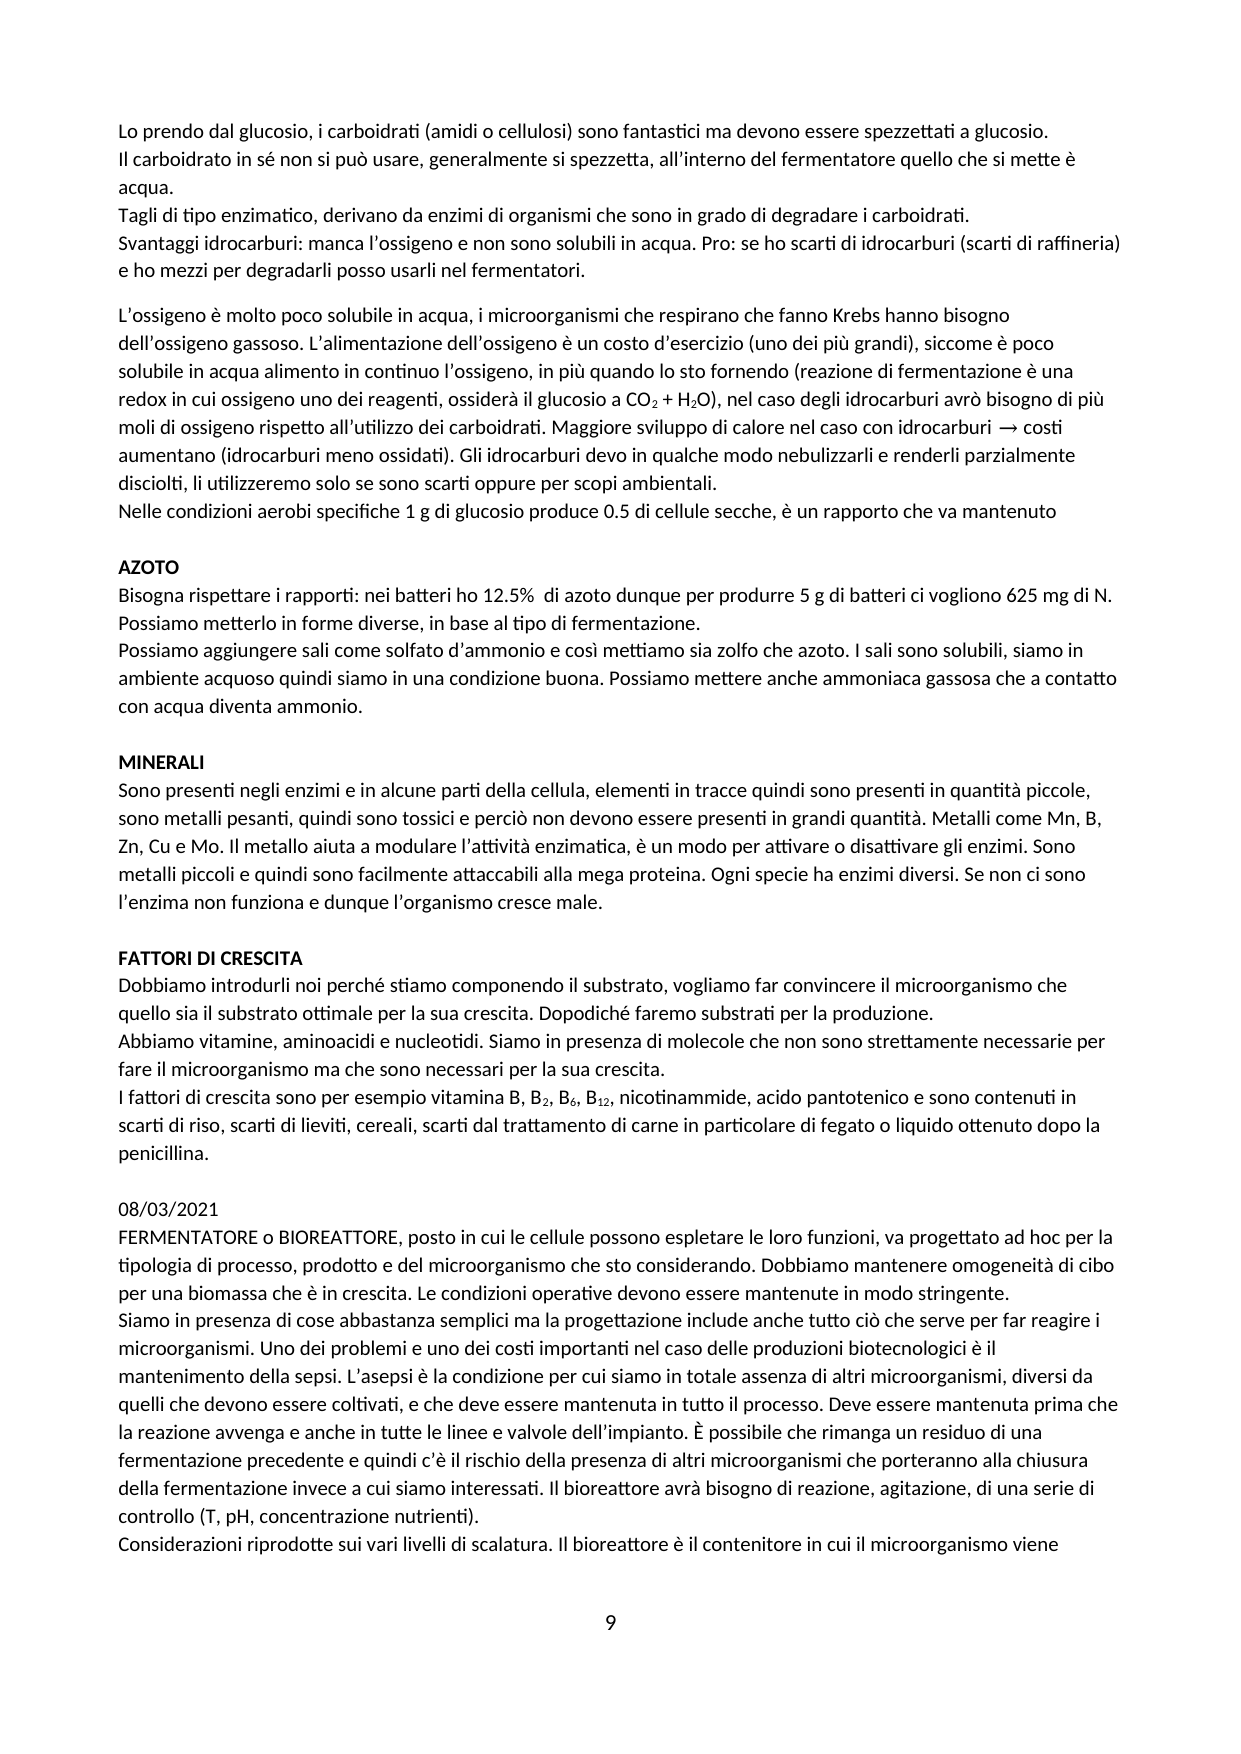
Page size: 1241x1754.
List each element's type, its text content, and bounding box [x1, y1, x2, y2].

text Lo prendo dal glucosio, i carboidrati (amidi o cellulosi) sono fantastici ma devono essere spezzettati a glucosio. Il carboidrato in sé non si può usare, generalmente si spezzetta, all’interno del fermentatore quello che si mette è acqua. Tagli di tipo enzimatico, derivano da enzimi di organismi che sono in grado di degradare i carboidrati. Svantaggi idrocarburi: manca l’ossigeno e non sono solubili in acqua. Pro: se ho scarti di idrocarburi (scarti di raffineria) e ho mezzi per degradarli posso usarli nel fermentatori. [118, 118, 1122, 283]
text L’ossigeno è molto poco solubile in acqua, i microorganismi che respirano che fanno Krebs hanno bisogno dell’ossigeno gassoso. L’alimentazione dell’ossigeno è un costo d’esercizio (uno dei più grandi), siccome è poco solubile in acqua alimento in continuo l’ossigeno, in più quando lo sto fornendo (reazione di fermentazione è una redox in cui ossigeno uno dei reagenti, ossiderà il glucosio a CO2 + H2O), nel caso degli idrocarburi avrò bisogno di più moli di ossigeno rispetto all’utilizzo dei carboidrati. Maggiore sviluppo di calore nel caso con idrocarburi → costi aumentano (idrocarburi meno ossidati). Gli idrocarburi devo in qualche modo nebulizzarli e renderli parzialmente disciolti, li utilizzeremo solo se sono scarti oppure per scopi ambientali. Nelle condizioni aerobi specifiche 1 g di glucosio produce 0.5 di cellule secche, è un rapporto che va mantenuto AZOTO Bisogna rispettare i rapporti: nei batteri ho 12.5% di azoto dunque per produrre 5 g di batteri ci vogliono 625 mg di N. Possiamo metterlo in forme diverse, in base al tipo di fermentazione. Possiamo aggiungere sali come solfato d’ammonio e così mettiamo sia zolfo che azoto. I sali sono solubili, siamo in ambiente acquoso quindi siamo in una condizione buona. Possiamo mettere anche ammoniaca gassosa che a contatto con acqua diventa ammonio. MINERALI Sono presenti negli enzimi e in alcune parti della cellula, elementi in tracce quindi sono presenti in quantità piccole, sono metalli pesanti, quindi sono tossici e perciò non devono essere presenti in grandi quantità. Metalli come Mn, B, Zn, Cu e Mo. Il metallo aiuta a modulare l’attività enzimatica, è un modo per attivare o disattivare gli enzimi. Sono metalli piccoli e quindi sono facilmente attaccabili alla mega proteina. Ogni specie ha enzimi diversi. Se non ci sono l’enzima non funziona e dunque l’organismo cresce male. FATTORI DI CRESCITA Dobbiamo introdurli noi perché stiamo componendo il substrato, vogliamo far convincere il microorganismo che quello sia il substrato ottimale per la sua crescita. Dopodiché faremo substrati per la produzione. Abbiamo vitamine, aminoacidi e nucleotidi. Siamo in presenza di molecole che non sono strettamente necessarie per fare il microorganismo ma che sono necessari per la sua crescita. I fattori di crescita sono per esempio vitamina B, B2, B6, B12, nicotinammide, acido pantotenico e sono contenuti in scarti di riso, scarti di lieviti, cereali, scarti dal trattamento di carne in particolare di fegato o liquido ottenuto dopo la penicillina. 08/03/2021 FERMENTATORE o BIOREATTORE, posto in cui le cellule possono espletare le loro funzioni, va progettato ad hoc per la tipologia di processo, prodotto e del microorganismo che sto considerando. Dobbiamo mantenere omogeneità di cibo per una biomassa che è in crescita. Le condizioni operative devono essere mantenute in modo stringente. Siamo in presenza di cose abbastanza semplici ma la progettazione include anche tutto ciò che serve per far reagire i microorganismi. Uno dei problemi e uno dei costi importanti nel caso delle produzioni biotecnologici è il mantenimento della sepsi. L’asepsi è la condizione per cui siamo in totale assenza di altri microorganismi, diversi da quelli che devono essere coltivati, e che deve essere mantenuta in tutto il processo. Deve essere mantenuta prima che la reazione avvenga e anche in tutte le linee e valvole dell’impianto. È possibile che rimanga un residuo di una fermentazione precedente e quindi c’è il rischio della presenza di altri microorganismi che porteranno alla chiusura della fermentazione invece a cui siamo interessati. Il bioreattore avrà bisogno di reazione, agitazione, di una serie di controllo (T, pH, concentrazione nutrienti). Considerazioni riprodotte sui vari livelli di scalatura. Il bioreattore è il contenitore in cui il microorganismo viene [118, 302, 1122, 1556]
